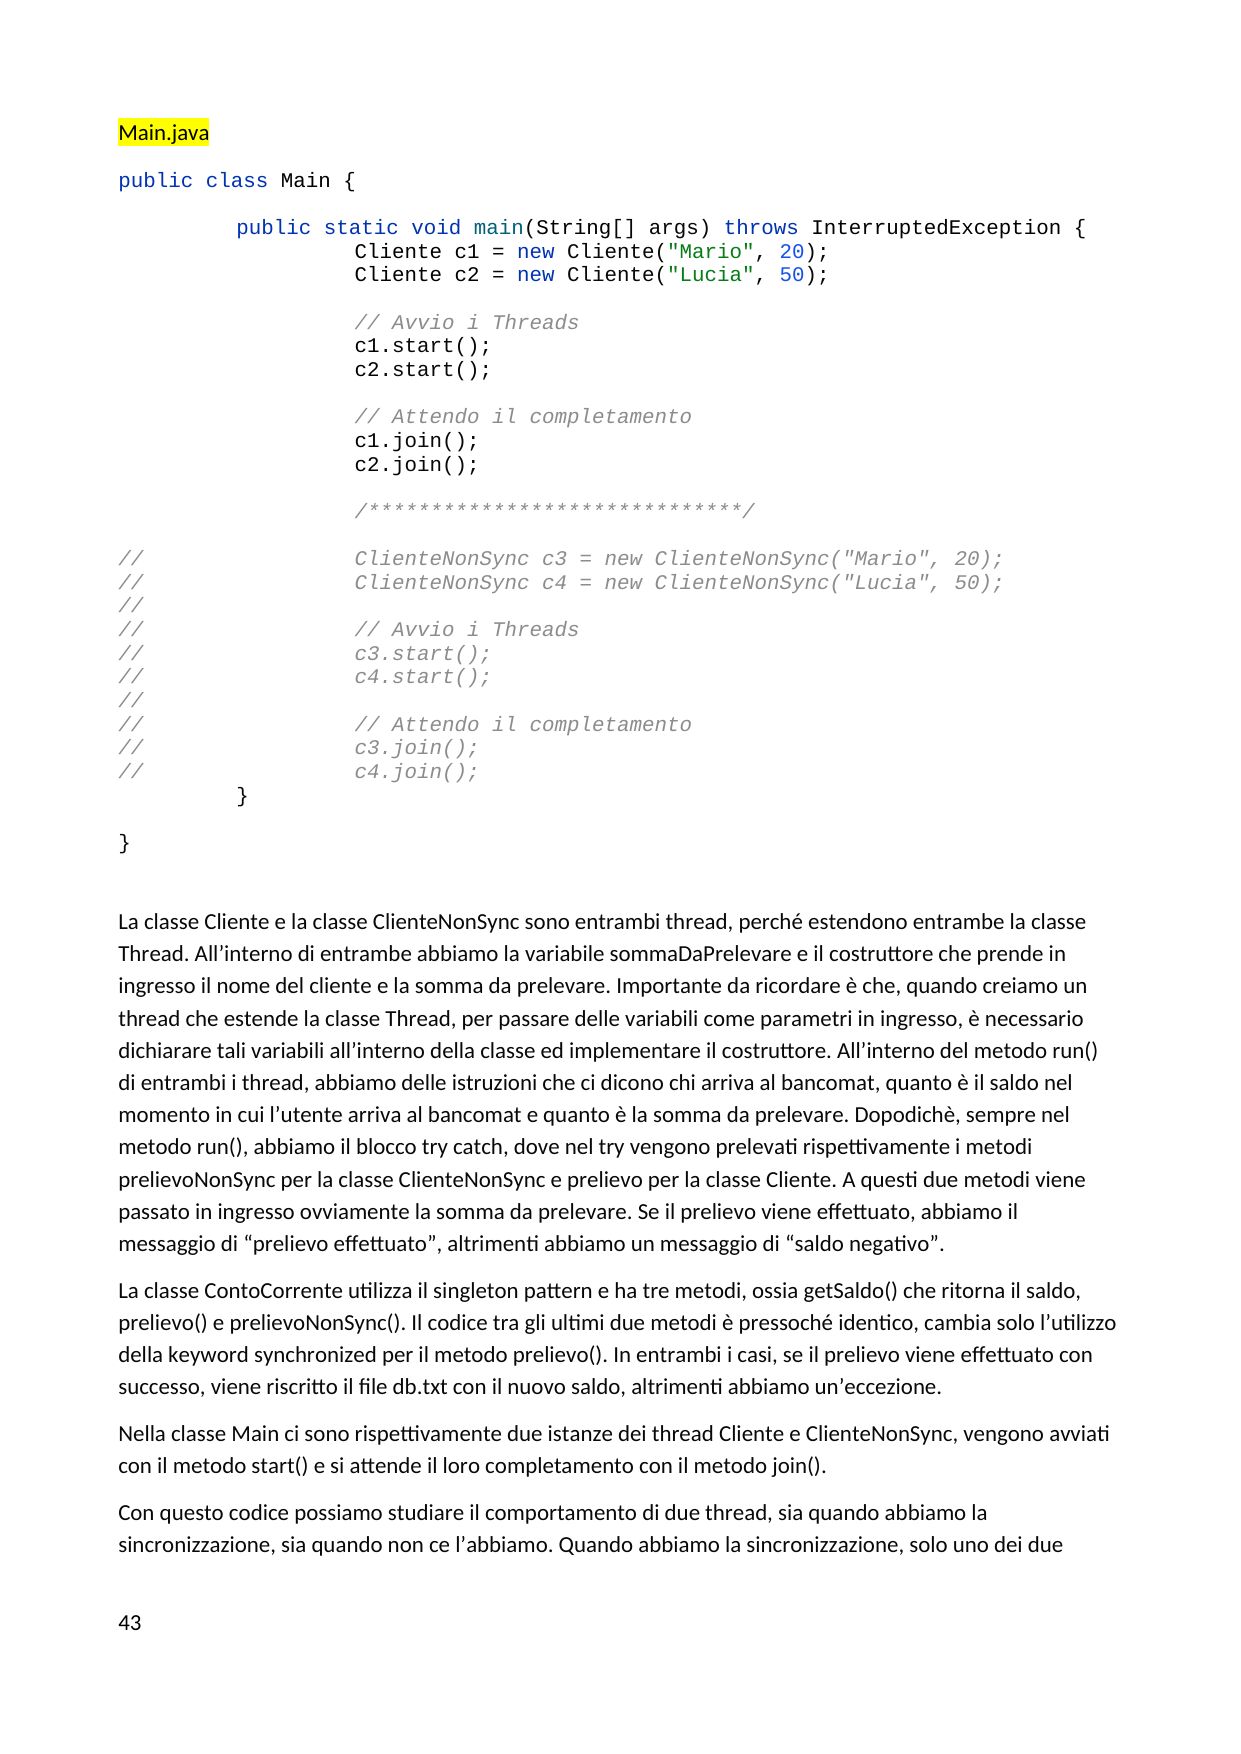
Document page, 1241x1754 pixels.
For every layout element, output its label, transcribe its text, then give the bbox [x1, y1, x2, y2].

text public class Main { public static void main(String[] args) throws InterruptedException { Cliente c1 = new Cliente("Mario", 20); Cliente c2 = new Cliente("Lucia", 50); // Avvio i Threads c1.start(); c2.start(); // Attendo il completamento c1.join(); c2.join(); /******************************/ // ClienteNonSync c3 = new ClienteNonSync("Mario", 20); // ClienteNonSync c4 = new ClienteNonSync("Lucia", 50); // // // Avvio i Threads // c3.start(); // c4.start(); // // // Attendo il completamento // c3.join(); // c4.join(); } } [118, 170, 1122, 856]
text Nella classe Main ci sono rispettivamente due istanze dei thread Cliente e ClienteNonSync, vengono avviati con il metodo start() e si attende il loro completamento con il metodo join(). [118, 1419, 1122, 1479]
text La classe Cliente e la classe ClienteNonSync sono entrambi thread, perché estendono entrambe la classe Thread. All’interno di entrambe abbiamo la variabile sommaDaPrelevare e il costruttore che prende in ingresso il nome del cliente e la somma da prelevare. Importante da ricordare è che, quando creiamo un thread che estende la classe Thread, per passare delle variabili come parametri in ingresso, è necessario dichiarare tali variabili all’interno della classe ed implementare il costruttore. All’interno del metodo run() di entrambi i thread, abbiamo delle istruzioni che ci dicono chi arriva al bancomat, quanto è il saldo nel momento in cui l’utente arriva al bancomat e quanto è la somma da prelevare. Dopodichè, sempre nel metodo run(), abbiamo il blocco try catch, dove nel try vengono prelevati rispettivamente i metodi prelievoNonSync per la classe ClienteNonSync e prelievo per la classe Cliente. A questi due metodi viene passato in ingresso ovviamente la somma da prelevare. Se il prelievo viene effettuato, abbiamo il messaggio di “prelievo effettuato”, altrimenti abbiamo un messaggio di “saldo negativo”. [118, 907, 1122, 1257]
text Con questo codice possiamo studiare il comportamento di due thread, sia quando abbiamo la sincronizzazione, sia quando non ce l’abbiamo. Quando abbiamo la sincronizzazione, solo uno dei due [118, 1498, 1122, 1558]
text Main.java [118, 118, 1122, 170]
text La classe ContoCorrente utilizza il singleton pattern e ha tre metodi, ossia getSaldo() che ritorna il saldo, prelievo() e prelievoNonSync(). Il codice tra gli ultimi due metodi è pressoché identico, cambia solo l’utilizzo della keyword synchronized per il metodo prelievo(). In entrambi i casi, se il prelievo viene effettuato con successo, viene riscritto il file db.txt con il nuovo saldo, altrimenti abbiamo un’eccezione. [118, 1276, 1122, 1400]
